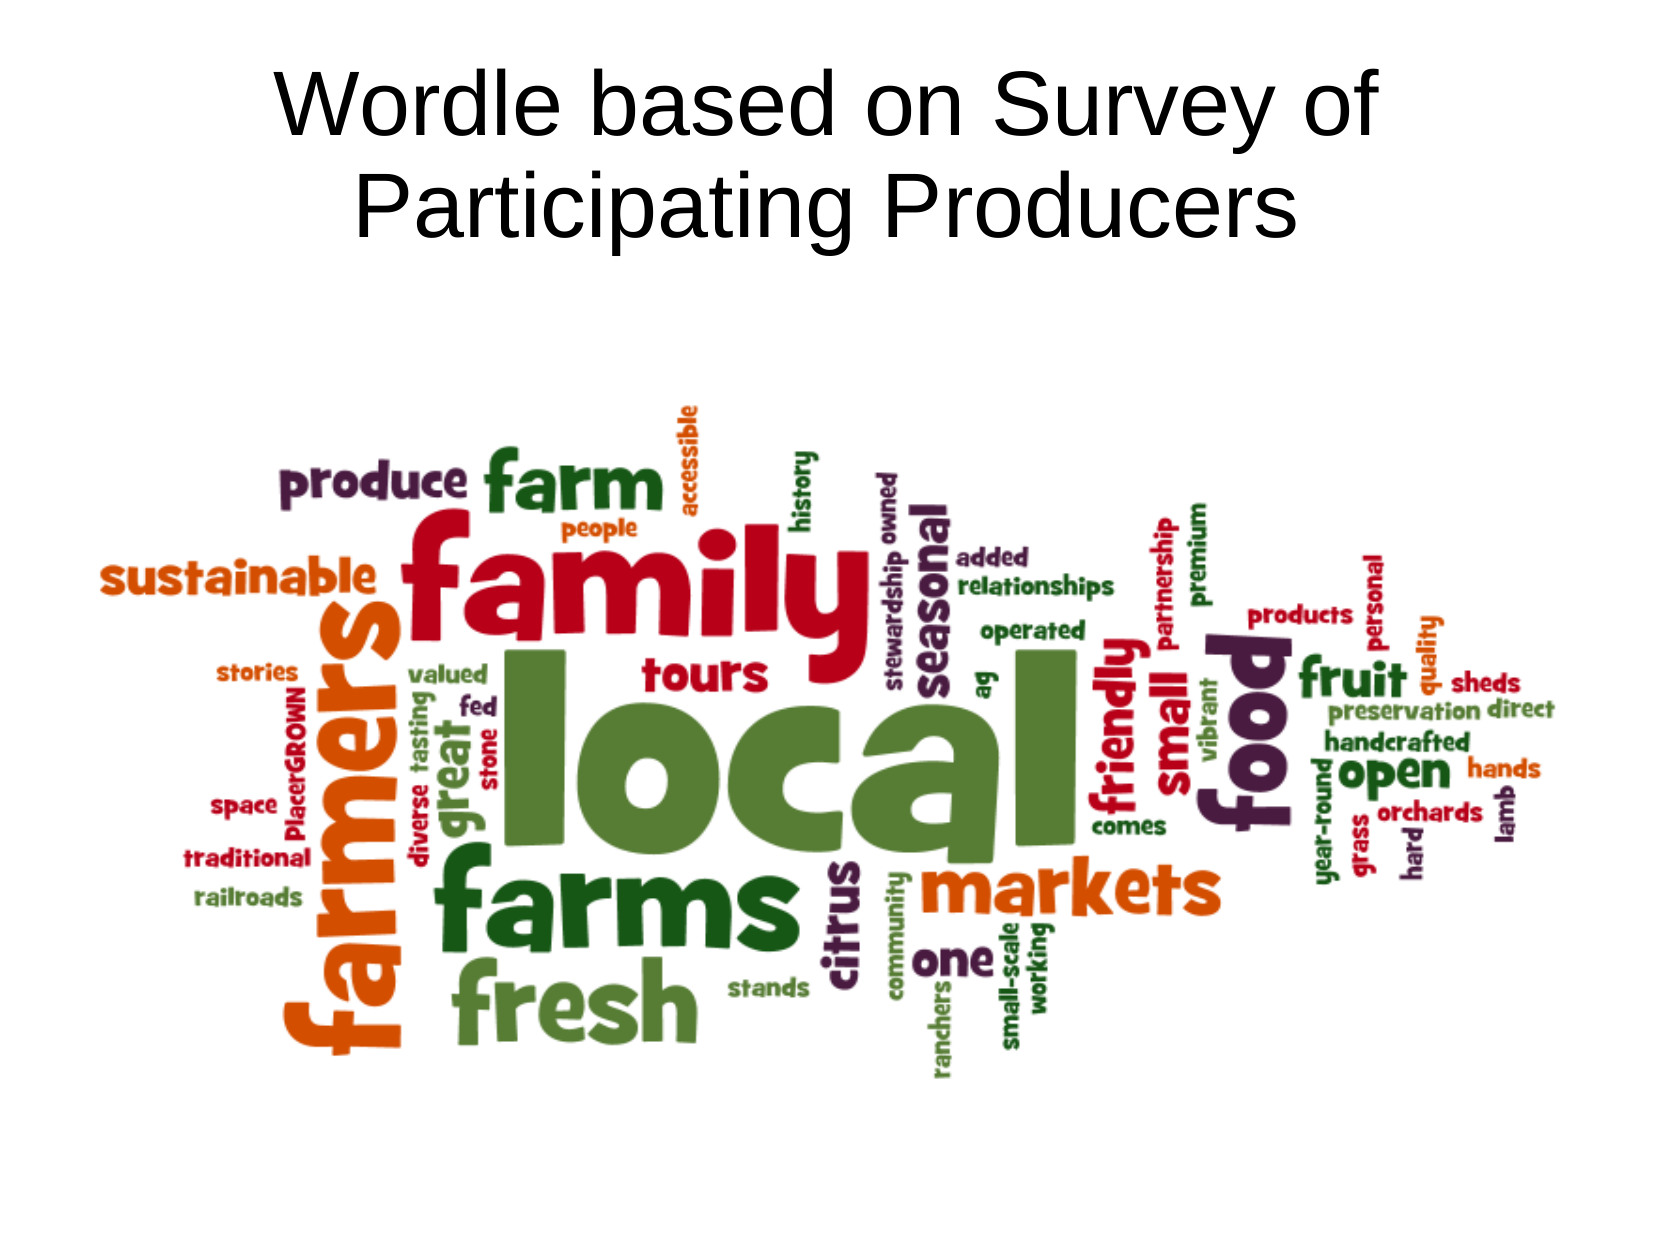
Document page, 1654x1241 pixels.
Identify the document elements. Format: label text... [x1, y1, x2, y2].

picture [82, 284, 1576, 1185]
title Wordle based on Survey of Participating Producers [82, 47, 1571, 259]
